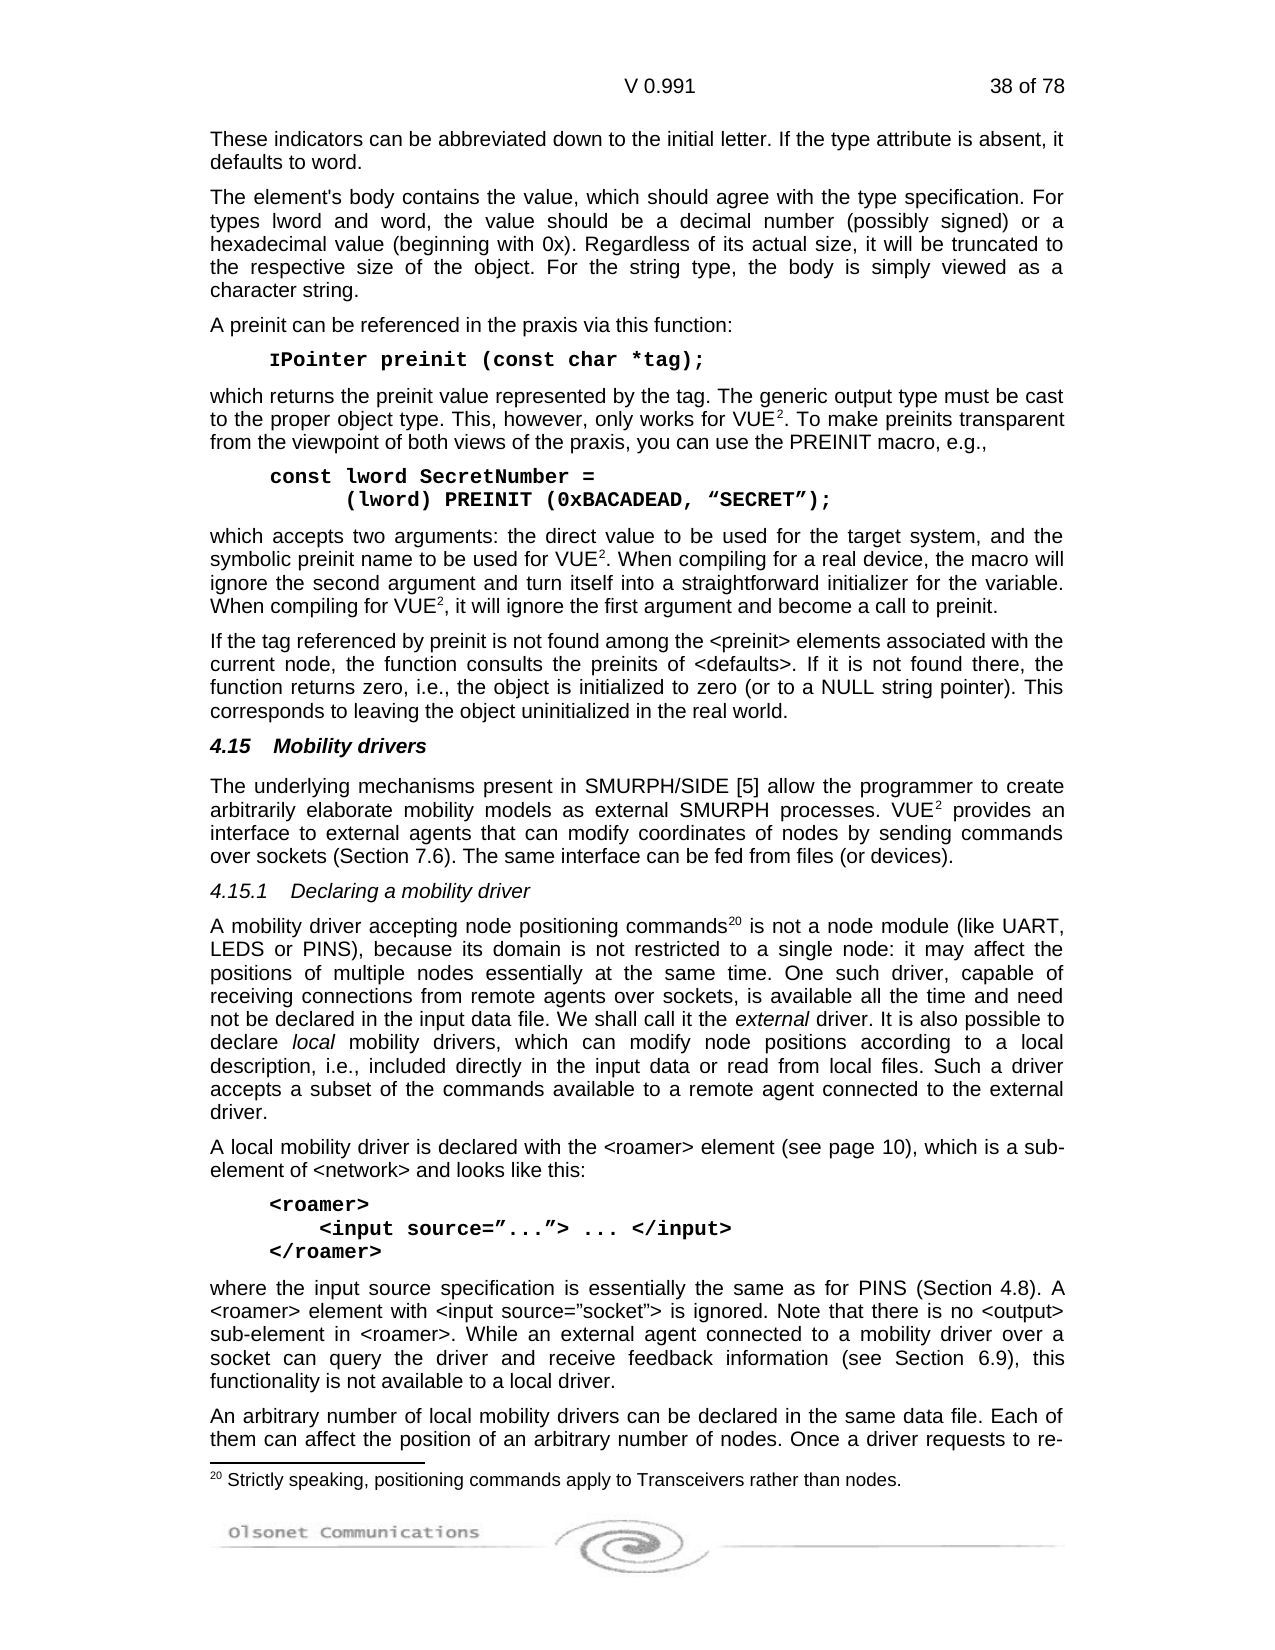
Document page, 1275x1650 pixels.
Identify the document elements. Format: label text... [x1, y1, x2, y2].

subtitle Mobility drivers [210, 734, 1065, 757]
text (lword) PREINIT (0xBACADEAD, “SECRET”); [269, 489, 1065, 513]
text These indicators can be abbreviated down to the initial letter. If the type attribute is absent, it defaults to word. [210, 128, 1065, 174]
text An arbitrary number of local mobility drivers can be declared in the same data file. Each of them can affect the position of an arbitrary number of nodes. Once a driver requests to re- [210, 1404, 1065, 1451]
text A mobility driver accepting node positioning commands is not a node module (like UART, LEDS or PINS), because its domain is not restricted to a single node: it may affect the positions of multiple nodes essentially at the same time. One such driver, capable of receiving connections from remote agents over sockets, is available all the time and need not be declared in the input data file. We shall call it the external driver. It is also possible to declare local mobility drivers, which can modify node positions according to a local description, i.e., included directly in the input data or read from local files. Such a driver accepts a subset of the commands available to a remote agent connected to the external driver. [210, 915, 1065, 1124]
text A preinit can be referenced in the praxis via this function: [210, 314, 1065, 337]
text The underlying mechanisms present in SMURPH/SIDE [5] allow the programmer to create arbitrarily elaborate mobility models as external SMURPH processes. VUE2 provides an interface to external agents that can modify coordinates of nodes by sending commands over sockets (Section 7.6). The same interface can be fed from files (or devices). [210, 775, 1065, 868]
text <input source=”...”> ... </input> [269, 1217, 1065, 1241]
text which returns the preinit value represented by the tag. The generic output type must be cast to the proper object type. This, however, only works for VUE2. To make preinits transparent from the viewpoint of both views of the praxis, you can use the PREINIT macro, e.g., [210, 384, 1065, 454]
text A local mobility driver is declared with the <roamer> element (see page 10), which is a sub-element of <network> and looks like this: [210, 1136, 1065, 1182]
text const lword SecretNumber = [269, 466, 1065, 489]
text </roamer> [269, 1241, 1065, 1265]
text IPointer preinit (const char *tag); [269, 349, 1065, 372]
text <roamer> [269, 1194, 1065, 1217]
text Strictly speaking, positioning commands apply to Transceivers rather than nodes. [210, 1469, 1065, 1490]
text If the tag referenced by preinit is not found among the <preinit> elements associated with the current node, the function consults the preinits of <defaults>. If it is not found there, the function returns zero, i.e., the object is initialized to zero (or to a NULL string pointer). This corresponds to leaving the object uninitialized in the real world. [210, 629, 1065, 722]
subtitle Declaring a mobility driver [210, 880, 1065, 903]
text which accepts two arguments: the direct value to be used for the target system, and the symbolic preinit name to be used for VUE2. When compiling for a real device, the macro will ignore the second argument and turn itself into a straightforward initializer for the variable. When compiling for VUE2, it will ignore the first argument and become a call to preinit. [210, 525, 1065, 618]
picture [210, 1504, 1065, 1596]
text where the input source specification is essentially the same as for PINS (Section 4.8). A <roamer> element with <input source=”socket”> is ignored. Note that there is no <output> sub-element in <roamer>. While an external agent connected to a mobility driver over a socket can query the driver and receive feedback information (see Section 6.9), this functionality is not available to a local driver. [210, 1277, 1065, 1393]
text The element's body contains the value, which should agree with the type specification. For types lword and word, the value should be a decimal number (possibly signed) or a hexadecimal value (beginning with 0x). Regardless of its actual size, it will be truncated to the respective size of the object. For the string type, the body is simply viewed as a character string. [210, 186, 1065, 302]
